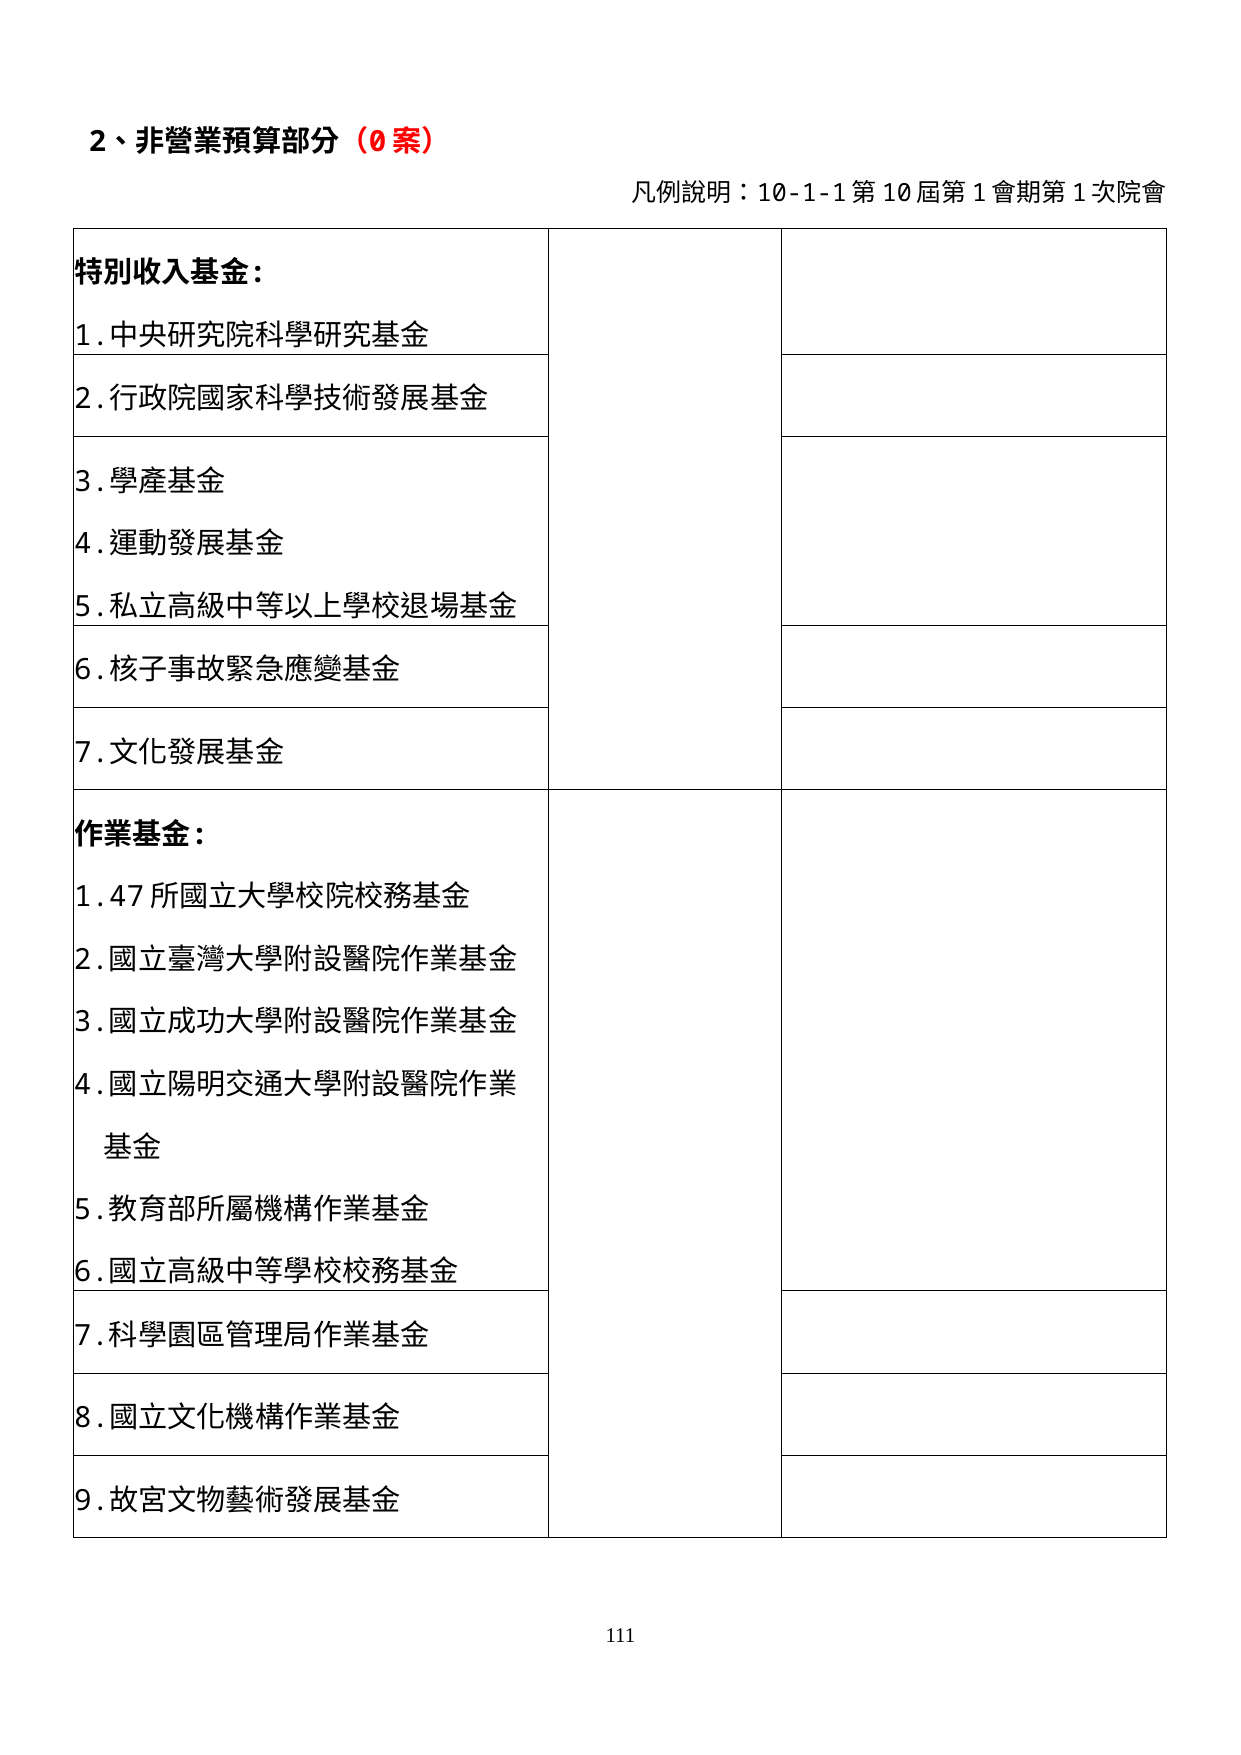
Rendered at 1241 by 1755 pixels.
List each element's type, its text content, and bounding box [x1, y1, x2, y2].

text 凡例說明：10-1-1第10屆第1會期第1次院會 [74, 173, 1166, 209]
text 2、非營業預算部分（0案） [74, 118, 1166, 160]
table_cell 7.文化發展基金 [74, 708, 548, 789]
table_cell [782, 626, 1166, 707]
table_cell 3.學產基金 4.運動發展基金 5.私立高級中等以上學校退場基金 [74, 437, 548, 624]
table_cell [782, 790, 1166, 1290]
table_cell 8.國立文化機構作業基金 [74, 1374, 548, 1455]
table_cell 6.核子事故緊急應變基金 [74, 626, 548, 707]
table_cell [782, 355, 1166, 436]
table_header [782, 229, 1166, 354]
table_cell [782, 1291, 1166, 1372]
table_cell [782, 1456, 1166, 1537]
table_cell 9.故宮文物藝術發展基金 [74, 1456, 548, 1537]
table_cell [549, 790, 781, 1537]
table_header 特別收入基金: 1.中央研究院科學研究基金 [74, 229, 548, 354]
table_cell [782, 437, 1166, 624]
table_header [549, 229, 781, 789]
table_cell [782, 708, 1166, 789]
table_cell 作業基金: 1.47所國立大學校院校務基金 2.國立臺灣大學附設醫院作業基金 3.國立成功大學附設醫院作業基金 4.國立陽明交通大學附設醫院作業基金 5.教育部所屬機構作業基金 6.國立高級中等學校校務基金 [74, 790, 548, 1290]
table_cell 7.科學園區管理局作業基金 [74, 1291, 548, 1372]
table_cell 2.行政院國家科學技術發展基金 [74, 355, 548, 436]
table_cell [782, 1374, 1166, 1455]
